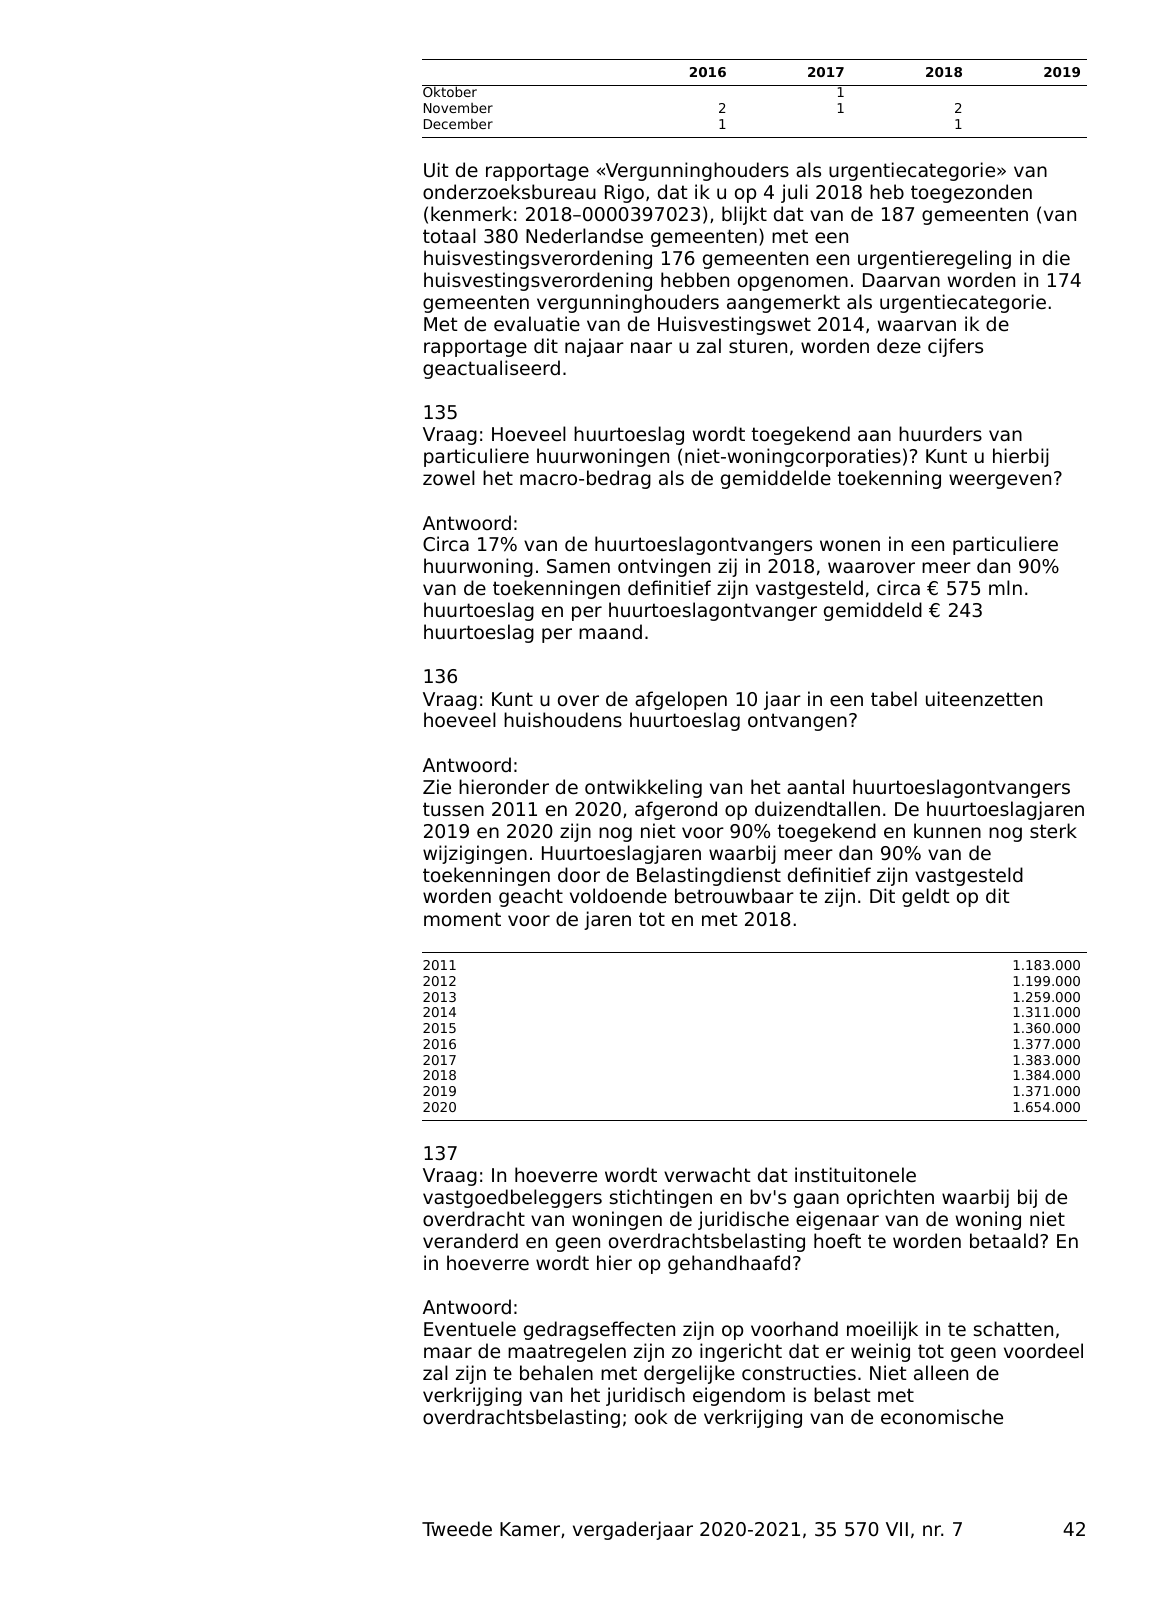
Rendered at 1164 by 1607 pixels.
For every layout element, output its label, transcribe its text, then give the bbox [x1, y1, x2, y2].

table_header 2018 [850, 60, 968, 85]
table_cell [969, 117, 1087, 137]
text Zie hieronder de ontwikkeling van het aantal huurtoeslagontvangers tussen 2011 en 2020, afgerond op duizendtallen. De huurtoeslagjaren 2019 en 2020 zijn nog niet voor 90% toegekend en kunnen nog sterk wijzigingen. Huurtoeslagjaren waarbij meer dan 90% van de toekenningen door de Belastingdienst definitief zijn vastgesteld worden geacht voldoende betrouwbaar te zijn. Dit geldt op dit moment voor de jaren tot en met 2018. [422, 777, 1087, 930]
table_cell 1.371.000 [540, 1084, 1087, 1099]
table_cell 1.383.000 [540, 1053, 1087, 1068]
table_header 1.183.000 [540, 953, 1087, 974]
text 137 [422, 1143, 1087, 1165]
table_cell December [422, 117, 614, 137]
text Vraag: Hoeveel huurtoeslag wordt toegekend aan huurders van particuliere huurwoningen (niet-woningcorporaties)? Kunt u hierbij zowel het macro-bedrag als de gemiddelde toekenning weergeven? [422, 424, 1087, 490]
table_header 2011 [422, 953, 540, 974]
table_cell November [422, 101, 614, 117]
table_cell 2017 [422, 1053, 540, 1068]
table_cell 2020 [422, 1100, 540, 1120]
text Uit de rapportage «Vergunninghouders als urgentiecategorie» van onderzoeksbureau Rigo, dat ik u op 4 juli 2018 heb toegezonden (kenmerk: 2018–0000397023), blijkt dat van de 187 gemeenten (van totaal 380 Nederlandse gemeenten) met een huisvestingsverordening 176 gemeenten een urgentieregeling in die huisvestingsverordening hebben opgenomen. Daarvan worden in 174 gemeenten vergunninghouders aangemerkt als urgentiecategorie. Met de evaluatie van de Huisvestingswet 2014, waarvan ik de rapportage dit najaar naar u zal sturen, worden deze cijfers geactualiseerd. [422, 160, 1087, 380]
table_header 2019 [969, 60, 1087, 85]
text 135 [422, 402, 1087, 424]
table_cell 1.654.000 [540, 1100, 1087, 1120]
table_header 2017 [732, 60, 850, 85]
table_cell 2014 [422, 1005, 540, 1021]
table_cell Oktober [422, 86, 614, 101]
text Vraag: Kunt u over de afgelopen 10 jaar in een tabel uiteenzetten hoeveel huishoudens huurtoeslag ontvangen? [422, 688, 1087, 732]
table_cell 1.377.000 [540, 1037, 1087, 1052]
table_cell 1 [850, 117, 968, 137]
table_cell 2013 [422, 990, 540, 1005]
text Vraag: In hoeverre wordt verwacht dat instituitonele vastgoedbeleggers stichtingen en bv's gaan oprichten waarbij bij de overdracht van woningen de juridische eigenaar van de woning niet veranderd en geen overdrachtsbelasting hoeft te worden betaald? En in hoeverre wordt hier op gehandhaafd? [422, 1165, 1087, 1275]
table_cell 1 [732, 86, 850, 101]
table_cell 2015 [422, 1021, 540, 1037]
table_cell 1.311.000 [540, 1005, 1087, 1021]
text 136 [422, 666, 1087, 688]
text Antwoord: [422, 512, 1087, 534]
table_cell 1.199.000 [540, 974, 1087, 989]
table_cell [850, 86, 968, 101]
table_cell 2016 [422, 1037, 540, 1052]
table_cell 2 [614, 101, 732, 117]
text Circa 17% van de huurtoeslagontvangers wonen in een particuliere huurwoning. Samen ontvingen zij in 2018, waarover meer dan 90% van de toekenningen definitief zijn vastgesteld, circa € 575 mln. huurtoeslag en per huurtoeslagontvanger gemiddeld € 243 huurtoeslag per maand. [422, 534, 1087, 644]
table_cell [732, 117, 850, 137]
text Antwoord: [422, 1297, 1087, 1319]
table_cell 2 [850, 101, 968, 117]
table_header [422, 60, 614, 85]
table_cell [614, 86, 732, 101]
text Antwoord: [422, 754, 1087, 777]
table_header 2016 [614, 60, 732, 85]
table_cell 1.360.000 [540, 1021, 1087, 1037]
text Eventuele gedragseffecten zijn op voorhand moeilijk in te schatten, maar de maatregelen zijn zo ingericht dat er weinig tot geen voordeel zal zijn te behalen met dergelijke constructies. Niet alleen de verkrijging van het juridisch eigendom is belast met overdrachtsbelasting; ook de verkrijging van de economische [422, 1319, 1087, 1429]
table_cell 2019 [422, 1084, 540, 1099]
table_cell 2012 [422, 974, 540, 989]
table_cell 1.259.000 [540, 990, 1087, 1005]
table_cell [969, 86, 1087, 101]
table_cell 1 [614, 117, 732, 137]
table_cell 1.384.000 [540, 1068, 1087, 1084]
table_cell 2018 [422, 1068, 540, 1084]
table_cell [969, 101, 1087, 117]
table_cell 1 [732, 101, 850, 117]
